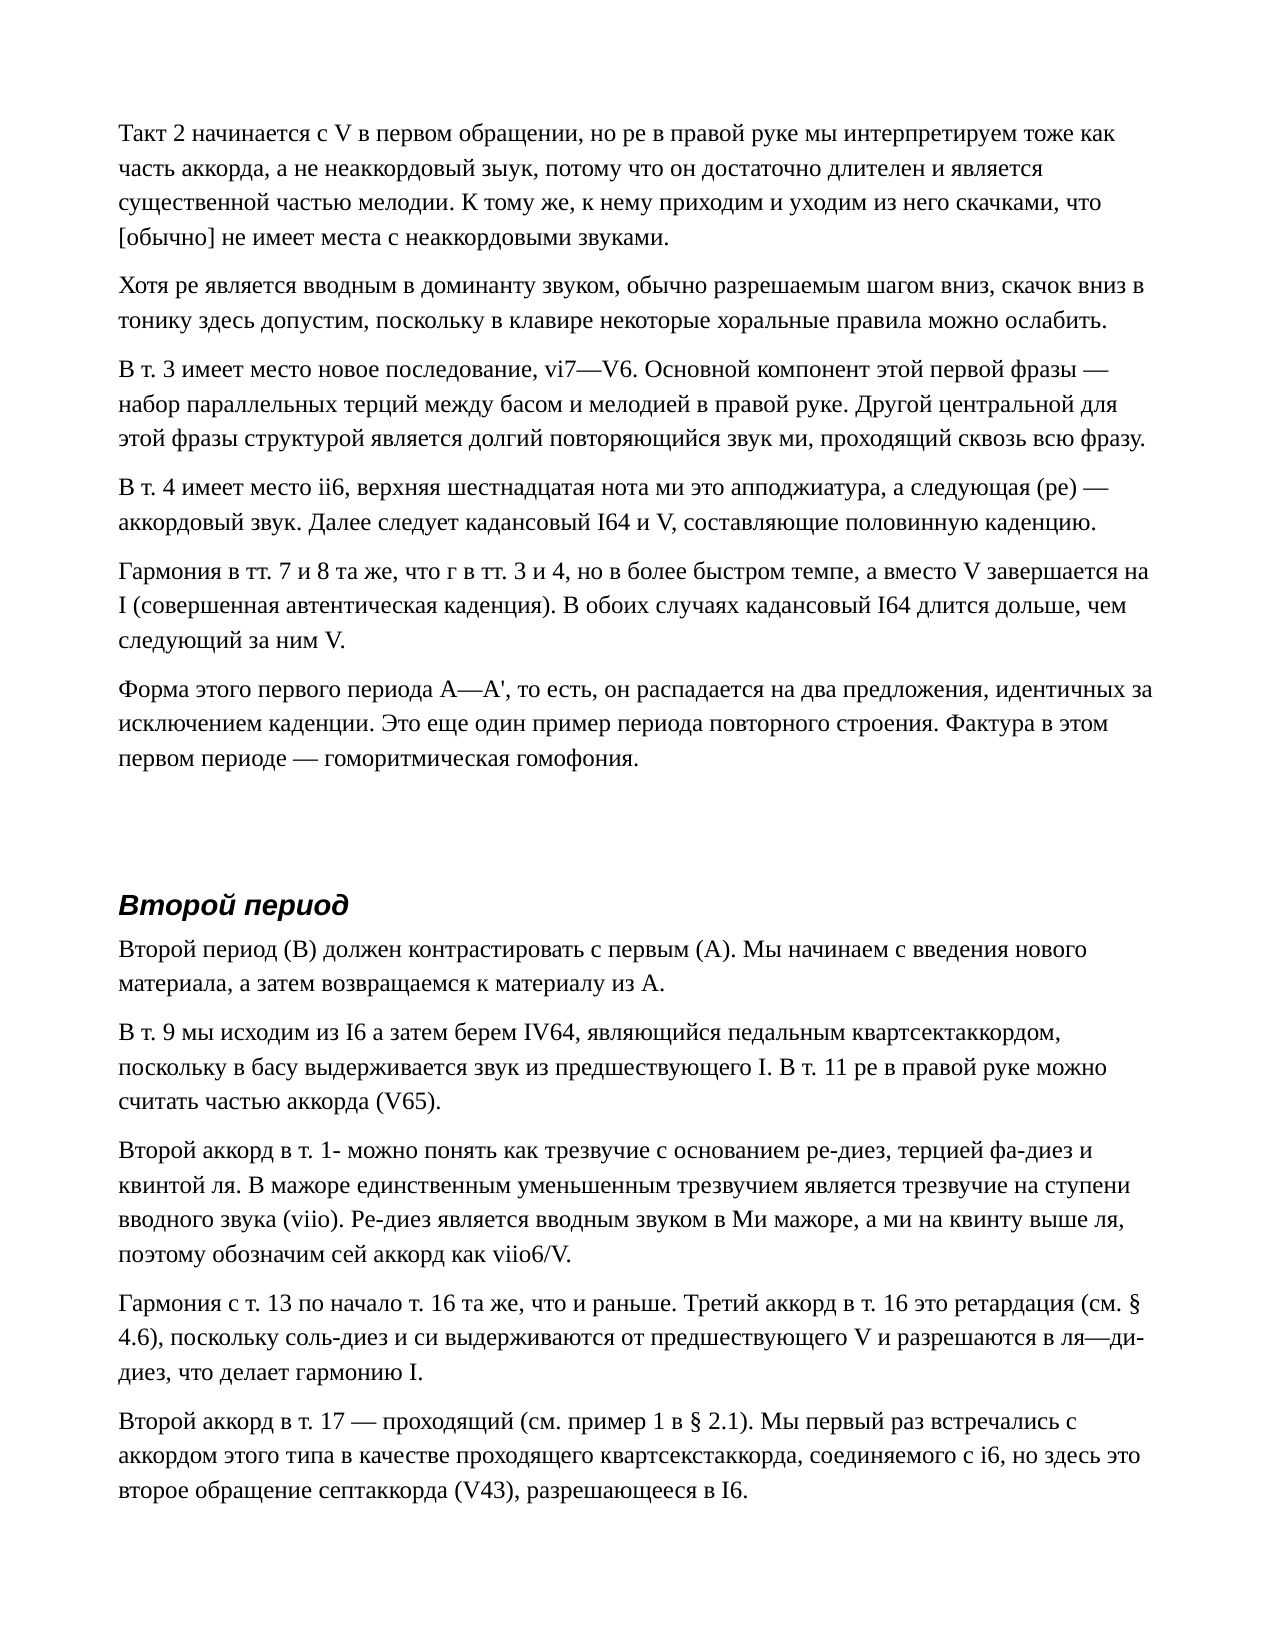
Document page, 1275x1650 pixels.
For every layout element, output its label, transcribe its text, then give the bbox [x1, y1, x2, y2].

text Форма этого первого периода A—A', то есть, он распадается на два предложения, идентичных за исключением каденции. Это еще один пример периода повторного строения. Фактура в этом первом периоде — гоморитмическая гомофония. [118, 674, 1157, 771]
text Такт 2 начинается с V в первом обращении, но ре в правой руке мы интерпретируем тоже как часть аккорда, а не неаккордовый зыук, потому что он достаточно длителен и является существенной частью мелодии. К тому же, к нему приходим и уходим из него скачками, что [обычно] не имеет места с неаккордовыми звуками. [118, 118, 1157, 250]
text Гармония с т. 13 по начало т. 16 та же, что и раньше. Третий аккорд в т. 16 это ретардация (см. § 4.6), поскольку соль-диез и си выдерживаются от предшествующего V и разрешаются в ля—ди-диез, что делает гармонию I. [118, 1288, 1157, 1386]
text В т. 9 мы исходим из I6 а затем берем IV64, являющийся педальным квартсектаккордом, поскольку в басу выдерживается звук из предшествующего I. В т. 11 ре в правой руке можно считать частью аккорда (V65). [118, 1017, 1157, 1115]
subtitle Второй период [118, 888, 1157, 921]
text В т. 3 имеет место новое последование, vi7—V6. Основной компонент этой первой фразы — набор параллельных терций между басом и мелодией в правой руке. Другой центральной для этой фразы структурой является долгий повторяющийся звук ми, проходящий сквозь всю фразу. [118, 354, 1157, 452]
text Второй аккорд в т. 17 — проходящий (см. пример 1 в § 2.1). Мы первый раз встречались с аккордом этого типа в качестве проходящего квартсекстаккорда, соединяемого с i6, но здесь это второе обращение септаккорда (V43), разрешающееся в I6. [118, 1406, 1157, 1504]
text Хотя ре является вводным в доминанту звуком, обычно разрешаемым шагом вниз, скачок вниз в тонику здесь допустим, поскольку в клавире некоторые хоральные правила можно ослабить. [118, 271, 1157, 334]
text Второй аккорд в т. 1- можно понять как трезвучие с основанием ре-диез, терцией фа-диез и квинтой ля. В мажоре единственным уменьшенным трезвучием является трезвучие на ступени вводного звука (viio). Ре-диез является вводным звуком в Ми мажоре, а ми на квинту выше ля, поэтому обозначим сей аккорд как viio6/V. [118, 1135, 1157, 1268]
text В т. 4 имеет место ii6, верхняя шестнадцатая нота ми это апподжиатура, а следующая (ре) — аккордовый звук. Далее следует кадансовый I64 и V, составляющие половинную каденцию. [118, 472, 1157, 535]
text Гармония в тт. 7 и 8 та же, что г в тт. 3 и 4, но в более быстром темпе, а вместо V завершается на I (совершенная автентическая каденция). В обоих случаях кадансовый I64 длится дольше, чем следующий за ним V. [118, 556, 1157, 653]
text Второй период (B) должен контрастировать с первым (A). Мы начинаем с введения нового материала, а затем возвращаемся к материалу из A. [118, 934, 1157, 997]
